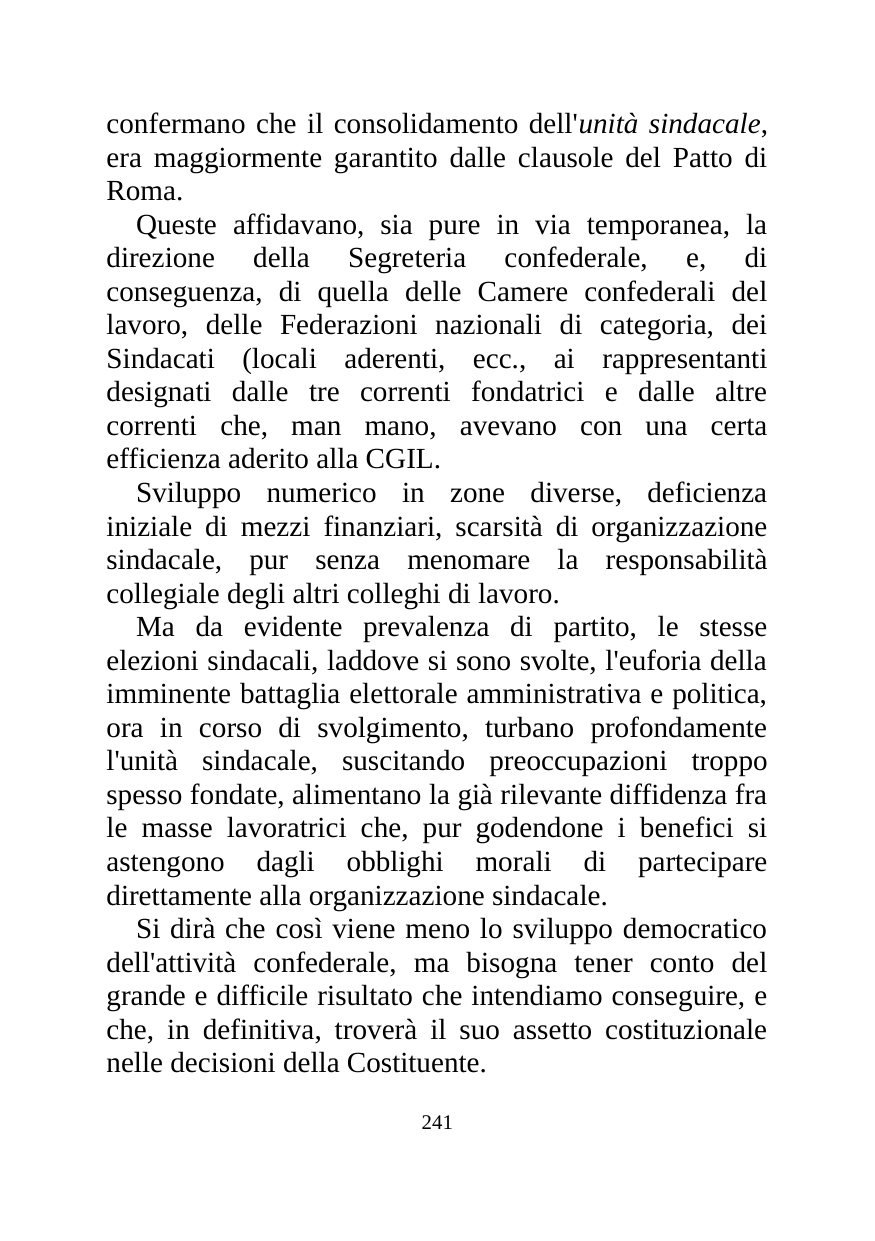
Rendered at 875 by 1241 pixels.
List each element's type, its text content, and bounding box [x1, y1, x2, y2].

text Ma da evidente prevalenza di partito, le stesse elezioni sindacali, laddove si sono svolte, l'euforia della imminente battaglia elettorale amministrativa e politica, ora in corso di svolgimento, turbano profondamente l'unità sindacale, suscitando preoccupazioni troppo spesso fondate, alimentano la già rilevante diffidenza fra le masse lavoratrici che, pur godendone i benefici si astengono dagli obblighi morali di partecipare direttamente alla organizzazione sindacale. [106, 609, 768, 911]
text Si dirà che così viene meno lo sviluppo democratico dell'attività confederale, ma bisogna tener conto del grande e difficile risultato che intendiamo conseguire, e che, in definitiva, troverà il suo assetto costituzionale nelle decisioni della Costituente. [106, 911, 768, 1079]
text confermano che il consolidamento dell'unità sindacale, era maggiormente garantito dalle clausole del Patto di Roma. [106, 106, 768, 207]
text Queste affidavano, sia pure in via temporanea, la direzione della Segreteria confederale, e, di conseguenza, di quella delle Camere confederali del lavoro, delle Federazioni nazionali di categoria, dei Sindacati (locali aderenti, ecc., ai rappresentanti designati dalle tre correnti fondatrici e dalle altre correnti che, man mano, avevano con una certa efficienza aderito alla CGIL. [106, 207, 768, 475]
text Sviluppo numerico in zone diverse, deficienza iniziale di mezzi finanziari, scarsità di organizzazione sindacale, pur senza menomare la responsabilità collegiale degli altri colleghi di lavoro. [106, 475, 768, 609]
